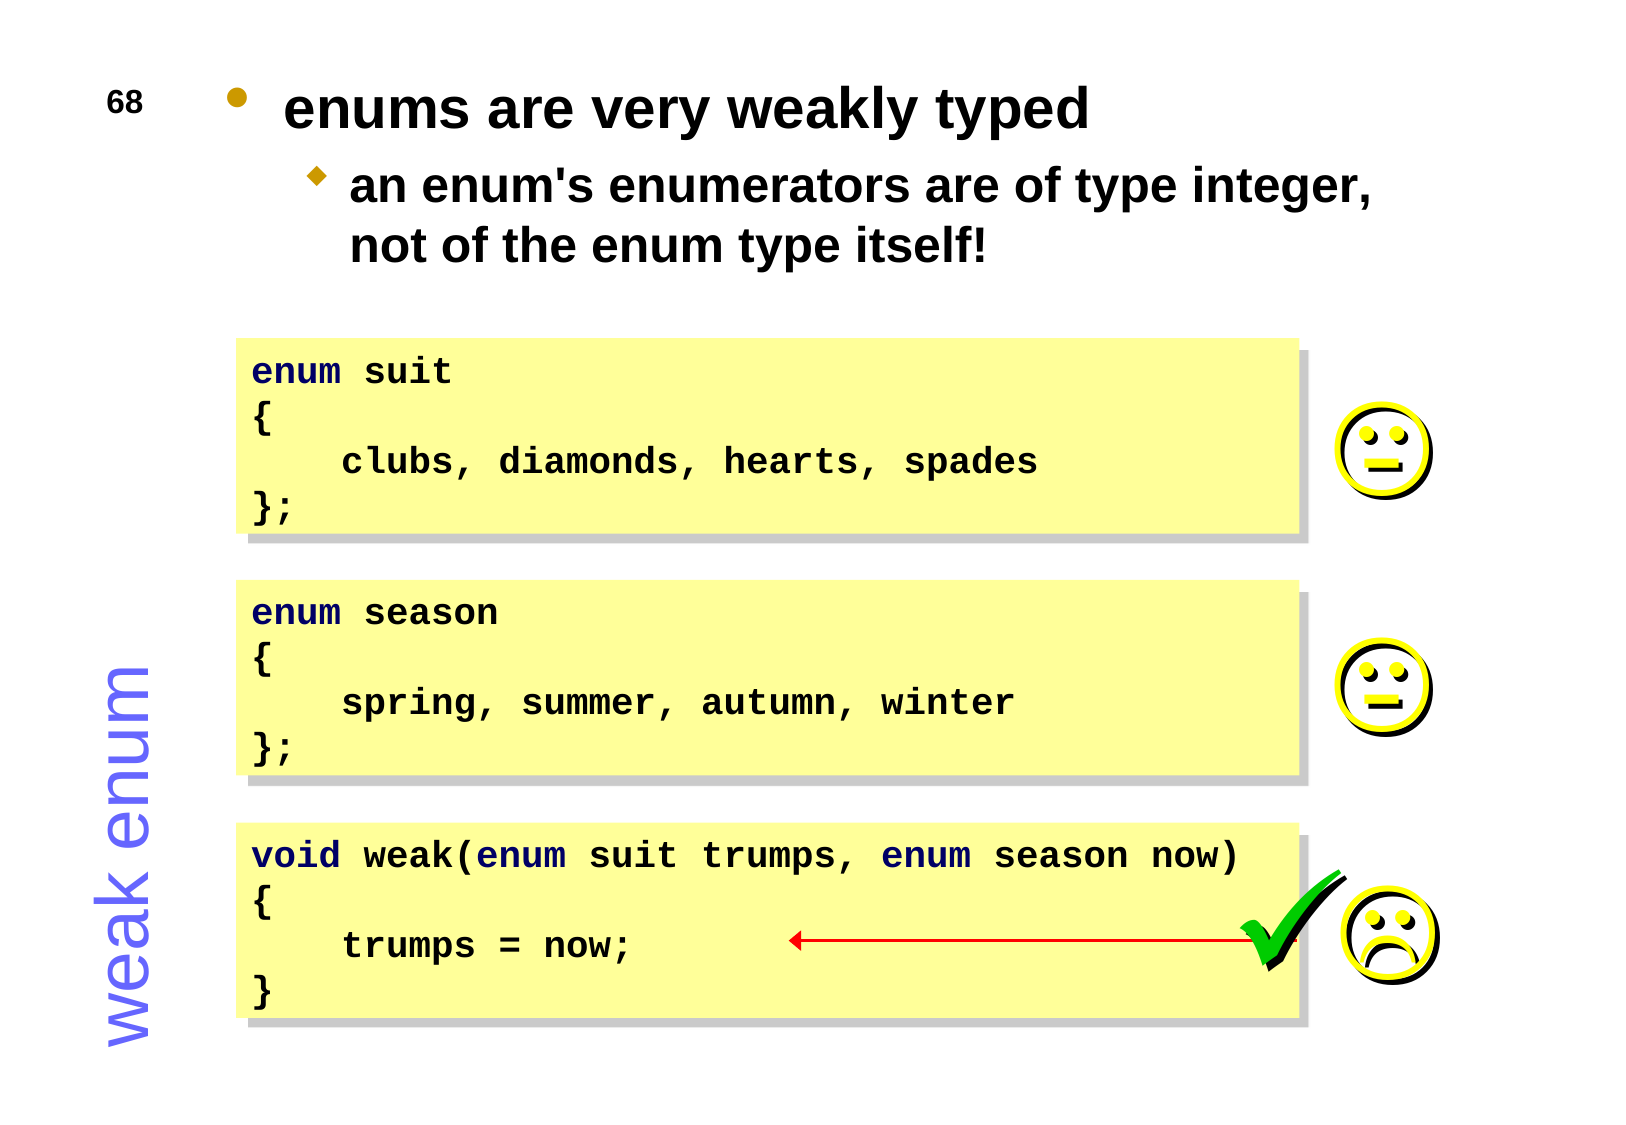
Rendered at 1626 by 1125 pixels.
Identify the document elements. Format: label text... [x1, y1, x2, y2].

text_box enum season { spring, summer, autumn, winter }; [236, 579, 1300, 776]
text_box void weak(enum suit trumps, enum season now) { trumps = now; } [236, 822, 1300, 1018]
text_box  [1314, 361, 1504, 528]
text_box  [1320, 846, 1510, 1012]
list enums are very weakly typed an enum's enumerators are of type integer, not of the enum type itself! [212, 62, 1550, 1063]
text_box enum suit { clubs, diamonds, hearts, spades }; [236, 338, 1300, 534]
title weak enum [50, 187, 188, 1063]
text_box  [1314, 598, 1504, 764]
text_box  [1213, 828, 1404, 1024]
